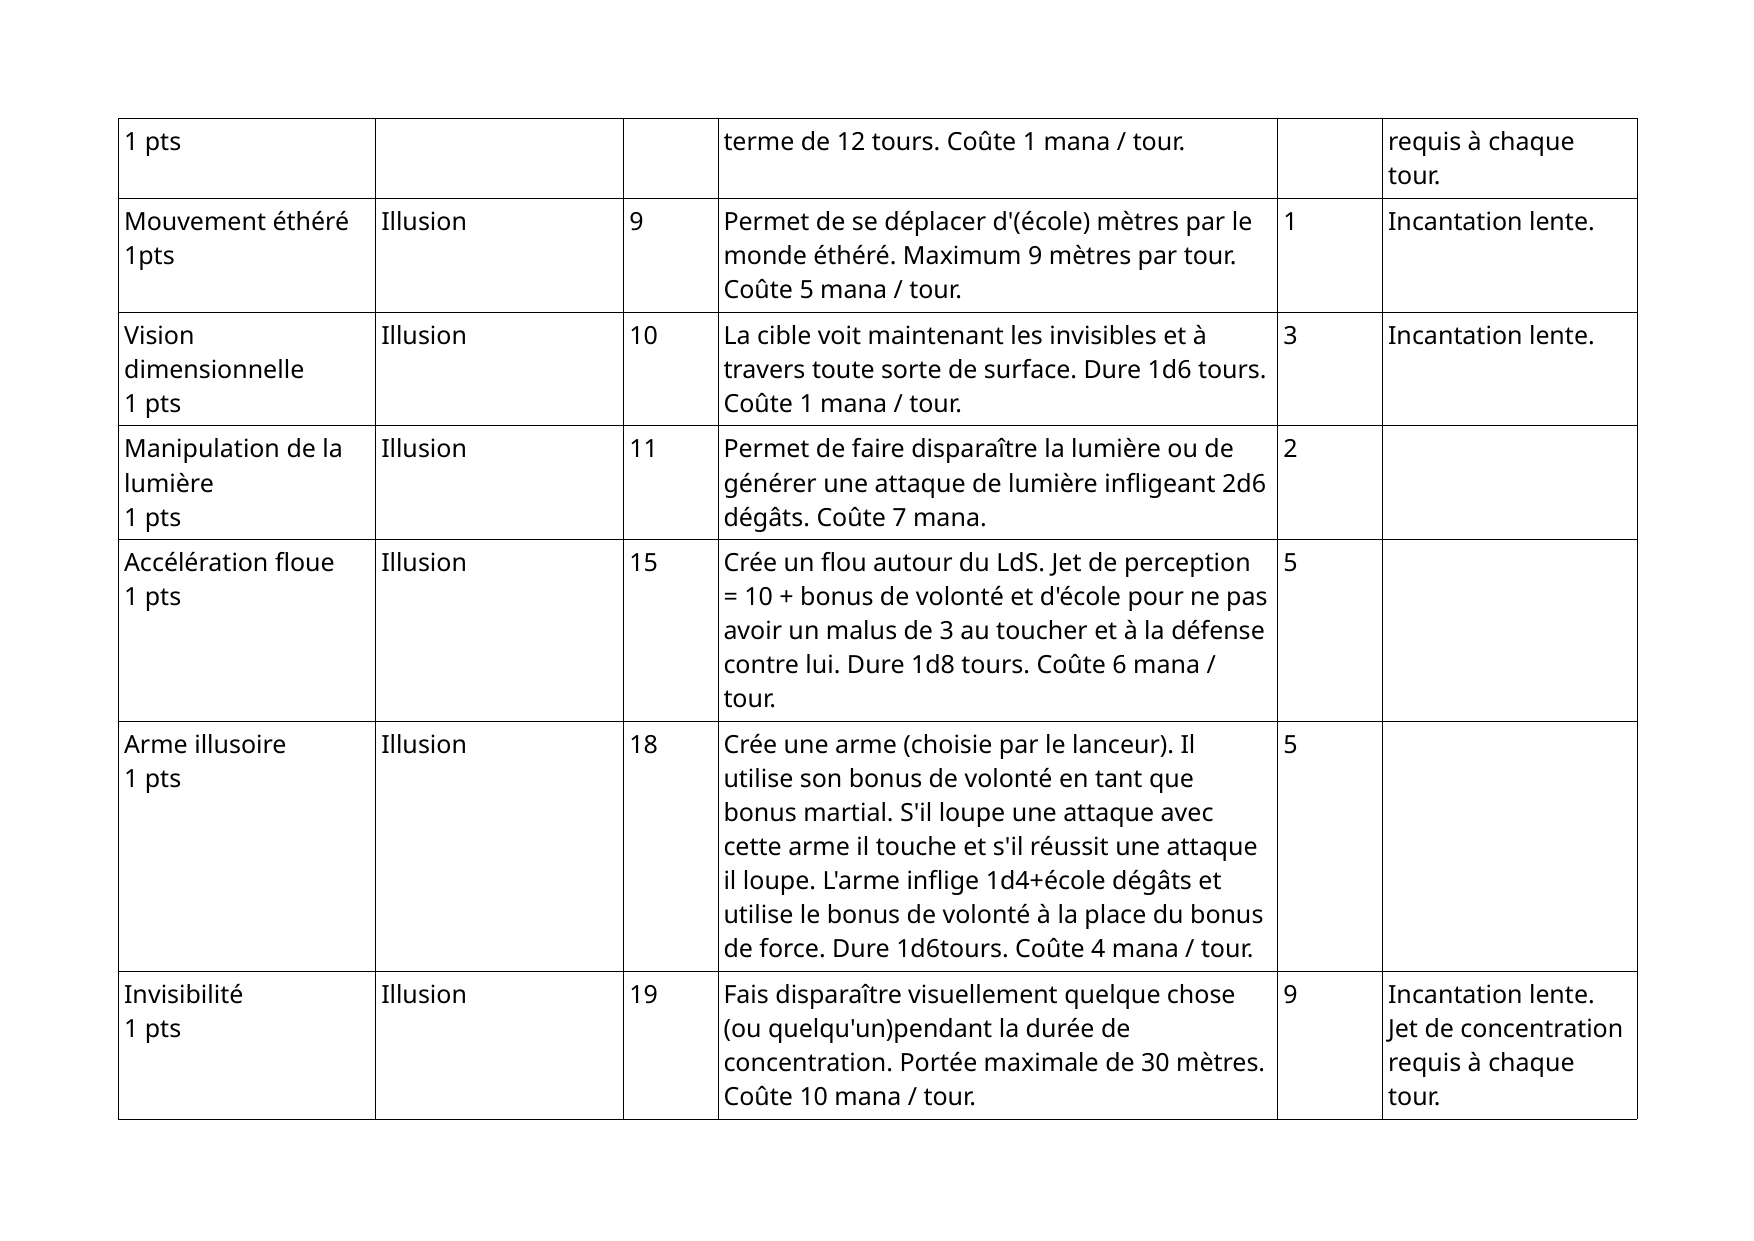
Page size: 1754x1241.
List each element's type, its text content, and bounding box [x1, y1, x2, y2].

table_cell Mouvement éthéré 1pts [119, 199, 375, 312]
table_cell 10 [624, 313, 718, 425]
table_cell Incantation lente. Jet de concentration requis à chaque tour. [1383, 972, 1637, 1119]
table_cell Crée une arme (choisie par le lanceur). Il utilise son bonus de volonté en tant que bonus martial. S'il loupe une attaque avec cette arme il touche et s'il réussit une attaque il loupe. L'arme inflige 1d4+école dégâts et utilise le bonus de volonté à la place du bonus de force. Dure 1d6tours. Coûte 4 mana / tour. [719, 722, 1277, 971]
table_cell 18 [624, 722, 718, 971]
table_cell [1278, 119, 1382, 198]
table_cell Invisibilité 1 pts [119, 972, 375, 1119]
table_cell [1383, 722, 1637, 971]
table_cell La cible voit maintenant les invisibles et à travers toute sorte de surface. Dure 1d6 tours. Coûte 1 mana / tour. [719, 313, 1277, 425]
table_cell Manipulation de la lumière 1 pts [119, 426, 375, 539]
table_cell 11 [624, 426, 718, 539]
table_cell Permet de faire disparaître la lumière ou de générer une attaque de lumière infligeant 2d6 dégâts. Coûte 7 mana. [719, 426, 1277, 539]
table_cell 19 [624, 972, 718, 1119]
table_cell Illusion [376, 199, 623, 312]
table_cell [376, 119, 623, 198]
table_cell 9 [624, 199, 718, 312]
table_cell 1 [1278, 199, 1382, 312]
table_cell Crée un flou autour du LdS. Jet de perception = 10 + bonus de volonté et d'école pour ne pas avoir un malus de 3 au toucher et à la défense contre lui. Dure 1d8 tours. Coûte 6 mana / tour. [719, 540, 1277, 721]
table_cell Fais disparaître visuellement quelque chose (ou quelqu'un)pendant la durée de concentration. Portée maximale de 30 mètres. Coûte 10 mana / tour. [719, 972, 1277, 1119]
table_cell Illusion [376, 722, 623, 971]
table_cell 5 [1278, 540, 1382, 721]
table_cell Arme illusoire 1 pts [119, 722, 375, 971]
table_cell Vision dimensionnelle 1 pts [119, 313, 375, 425]
table_cell terme de 12 tours. Coûte 1 mana / tour. [719, 119, 1277, 198]
table_cell 1 pts [119, 119, 375, 198]
table_cell Accélération floue 1 pts [119, 540, 375, 721]
table_cell [624, 119, 718, 198]
table_cell Illusion [376, 313, 623, 425]
table_cell Permet de se déplacer d'(école) mètres par le monde éthéré. Maximum 9 mètres par tour. Coûte 5 mana / tour. [719, 199, 1277, 312]
table_cell Incantation lente. [1383, 313, 1637, 425]
table_cell Illusion [376, 972, 623, 1119]
table_cell Incantation lente. [1383, 199, 1637, 312]
table_cell [1383, 426, 1637, 539]
table_cell 9 [1278, 972, 1382, 1119]
table_cell [1383, 540, 1637, 721]
table_cell 5 [1278, 722, 1382, 971]
table_cell Illusion [376, 426, 623, 539]
table_cell 3 [1278, 313, 1382, 425]
table_cell Illusion [376, 540, 623, 721]
table_cell 15 [624, 540, 718, 721]
table_cell requis à chaque tour. [1383, 119, 1637, 198]
table_cell 2 [1278, 426, 1382, 539]
